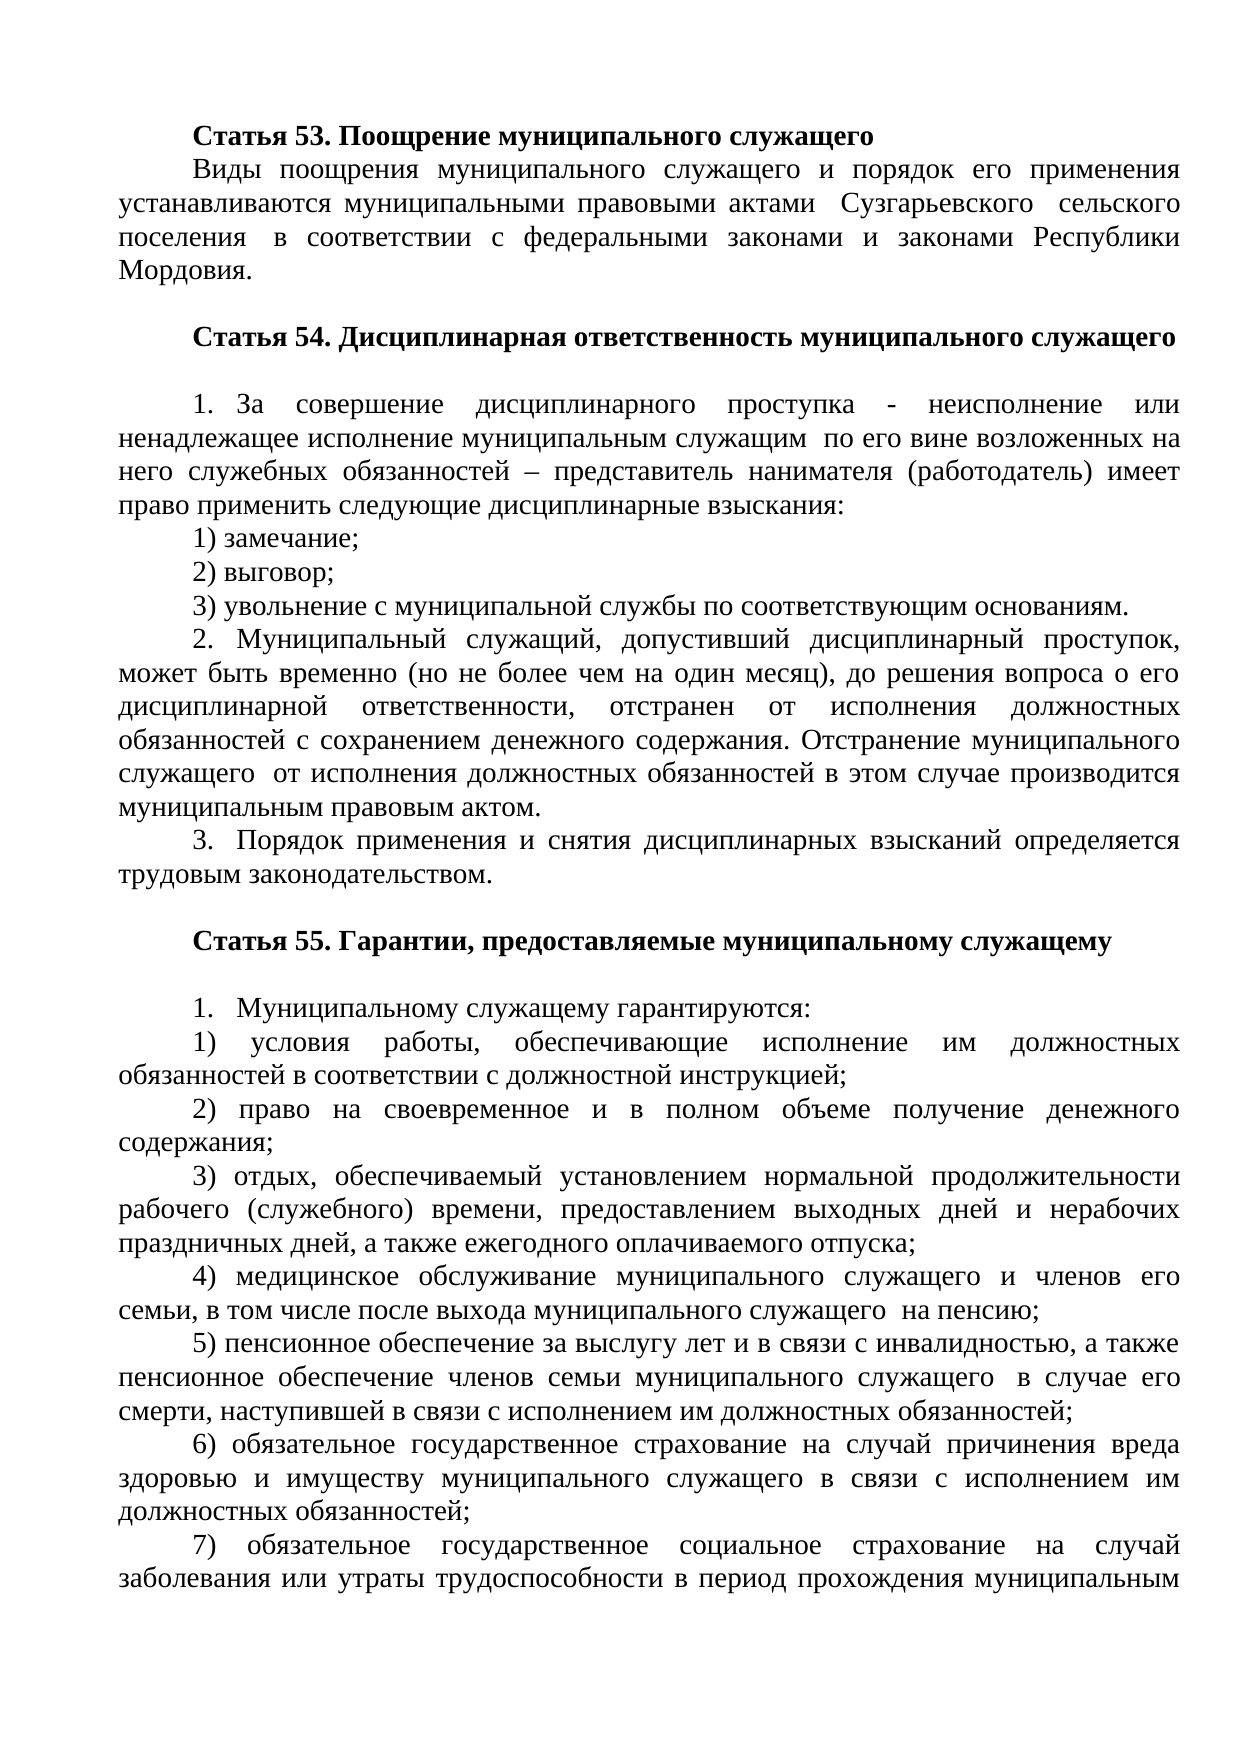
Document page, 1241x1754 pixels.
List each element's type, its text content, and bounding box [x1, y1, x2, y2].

text 3) отдых, обеспечиваемый установлением нормальной продолжительности рабочего (служебного) времени, предоставлением выходных дней и нерабочих праздничных дней, а также ежегодного оплачиваемого отпуска; [118, 1158, 1181, 1258]
text 1) замечание; [118, 521, 1181, 554]
list За совершение дисциплинарного проступка - неисполнение или ненадлежащее исполнение муниципальным служащим по его вине возложенных на него служебных обязанностей – представитель нанимателя (работодатель) имеет право применить следующие дисциплинарные взыскания: [118, 386, 1181, 521]
list Муниципальному служащему гарантируются: [118, 990, 1181, 1024]
text 1) условия работы, обеспечивающие исполнение им должностных обязанностей в соответствии с должностной инструкцией; [118, 1024, 1181, 1091]
text 6) обязательное государственное страхование на случай причинения вреда здоровью и имуществу муниципального служащего в связи с исполнением им должностных обязанностей; [118, 1426, 1181, 1527]
list Порядок применения и снятия дисциплинарных взысканий определяется трудовым законодательством. [118, 822, 1181, 889]
list Муниципальный служащий, допустивший дисциплинарный проступок, может быть временно (но не более чем на один месяц), до решения вопроса о его дисциплинарной ответственности, отстранен от исполнения должностных обязанностей с сохранением денежного содержания. Отстранение муниципального служащего от исполнения должностных обязанностей в этом случае производится муниципальным правовым актом. [118, 621, 1181, 822]
text 2) выговор; [118, 554, 1181, 588]
text Статья 55. Гарантии, предоставляемые муниципальному служащему [118, 923, 1181, 957]
text 5) пенсионное обеспечение за выслугу лет и в связи с инвалидностью, а также пенсионное обеспечение членов семьи муниципального служащего в случае его смерти, наступившей в связи с исполнением им должностных обязанностей; [118, 1326, 1181, 1426]
text Статья 53. Поощрение муниципального служащего [118, 118, 1181, 152]
text 2) право на своевременное и в полном объеме получение денежного содержания; [118, 1091, 1181, 1158]
text Виды поощрения муниципального служащего и порядок его применения устанавливаются муниципальными правовыми актами Сузгарьевского сельского поселения в соответствии с федеральными законами и законами Республики Мордовия. [118, 152, 1181, 286]
text 7) обязательное государственное социальное страхование на случай заболевания или утраты трудоспособности в период прохождения муниципальным [118, 1527, 1181, 1594]
text Статья 54. Дисциплинарная ответственность муниципального служащего [118, 319, 1181, 353]
text 4) медицинское обслуживание муниципального служащего и членов его семьи, в том числе после выхода муниципального служащего на пенсию; [118, 1258, 1181, 1326]
text 3) увольнение с муниципальной службы по соответствующим основаниям. [118, 588, 1181, 621]
